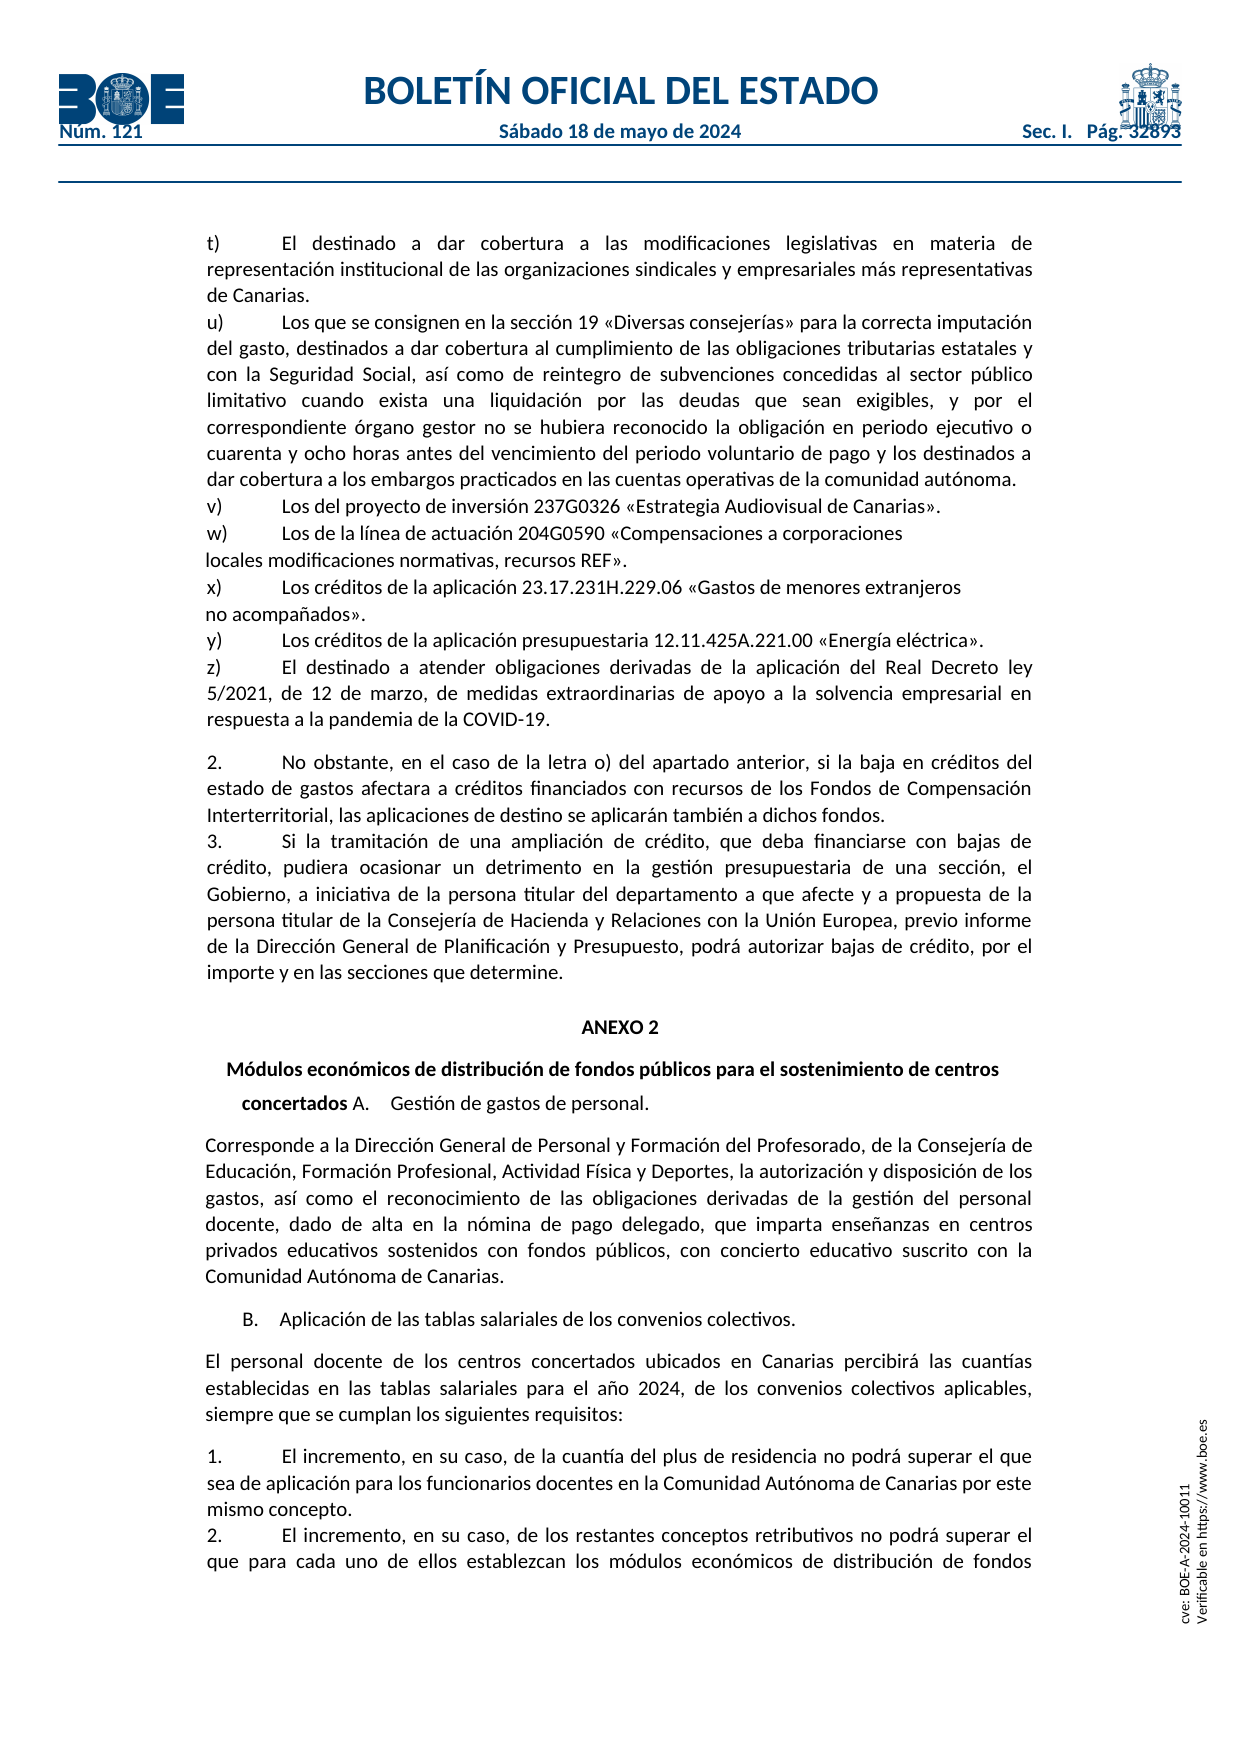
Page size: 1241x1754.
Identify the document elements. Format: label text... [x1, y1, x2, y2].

list El destinado a atender obligaciones derivadas de la aplicación del Real Decreto ley 5/2021, de 12 de marzo, de medidas extraordinarias de apoyo a la solvencia empresarial en respuesta a la pandemia de la COVID-19. [207, 654, 1034, 732]
text Módulos económicos de distribución de fondos públicos para el sostenimiento de centros concertados A. Gestión de gastos de personal. [226, 1056, 1014, 1115]
text Corresponde a la Dirección General de Personal y Formación del Profesorado, de la Consejería de Educación, Formación Profesional, Actividad Física y Deportes, la autorización y disposición de los gastos, así como el reconocimiento de las obligaciones derivadas de la gestión del personal docente, dado de alta en la nómina de pago delegado, que imparta enseñanzas en centros privados educativos sostenidos con fondos públicos, con concierto educativo suscrito con la Comunidad Autónoma de Canarias. [205, 1133, 1034, 1289]
list El destinado a dar cobertura a las modificaciones legislativas en materia de representación institucional de las organizaciones sindicales y empresariales más representativas de Canarias. [207, 230, 1034, 308]
list El incremento, en su caso, de los restantes conceptos retributivos no podrá superar el que para cada uno de ellos establezcan los módulos económicos de distribución de fondos [207, 1523, 1034, 1574]
list No obstante, en el caso de la letra o) del apartado anterior, si la baja en créditos del estado de gastos afectara a créditos financiados con recursos de los Fondos de Compensación Interterritorial, las aplicaciones de destino se aplicarán también a dichos fondos. [207, 749, 1034, 827]
text El personal docente de los centros concertados ubicados en Canarias percibirá las cuantías establecidas en las tablas salariales para el año 2024, de los convenios colectivos aplicables, siempre que se cumplan los siguientes requisitos: [205, 1348, 1034, 1426]
list Los créditos de la aplicación presupuestaria 12.11.425A.221.00 «Energía eléctrica». [207, 628, 1034, 653]
text no acompañados». [205, 601, 1034, 626]
list Los del proyecto de inversión 237G0326 «Estrategia Audiovisual de Canarias». [207, 493, 1034, 518]
list El incremento, en su caso, de la cuantía del plus de residencia no podrá superar el que sea de aplicación para los funcionarios docentes en la Comunidad Autónoma de Canarias por este mismo concepto. [207, 1444, 1034, 1521]
text B. Aplicación de las tablas salariales de los convenios colectivos. [242, 1306, 1034, 1332]
list Los de la línea de actuación 204G0590 «Compensaciones a corporaciones [207, 520, 1034, 545]
text locales modificaciones normativas, recursos REF». [205, 547, 1034, 573]
list Los créditos de la aplicación 23.17.231H.229.06 «Gastos de menores extranjeros [207, 574, 1034, 599]
text ANEXO 2 [265, 1014, 975, 1039]
list Si la tramitación de una ampliación de crédito, que deba financiarse con bajas de crédito, pudiera ocasionar un detrimento en la gestión presupuestaria de una sección, el Gobierno, a iniciativa de la persona titular del departamento a que afecte y a propuesta de la persona titular de la Consejería de Hacienda y Relaciones con la Unión Europea, previo informe de la Dirección General de Planificación y Presupuesto, podrá autorizar bajas de crédito, por el importe y en las secciones que determine. [207, 828, 1034, 984]
list Los que se consignen en la sección 19 «Diversas consejerías» para la correcta imputación del gasto, destinados a dar cobertura al cumplimiento de las obligaciones tributarias estatales y con la Seguridad Social, así como de reintegro de subvenciones concedidas al sector público limitativo cuando exista una liquidación por las deudas que sean exigibles, y por el correspondiente órgano gestor no se hubiera reconocido la obligación en periodo ejecutivo o cuarenta y ocho horas antes del vencimiento del periodo voluntario de pago y los destinados a dar cobertura a los embargos practicados en las cuentas operativas de la comunidad autónoma. [207, 309, 1034, 492]
